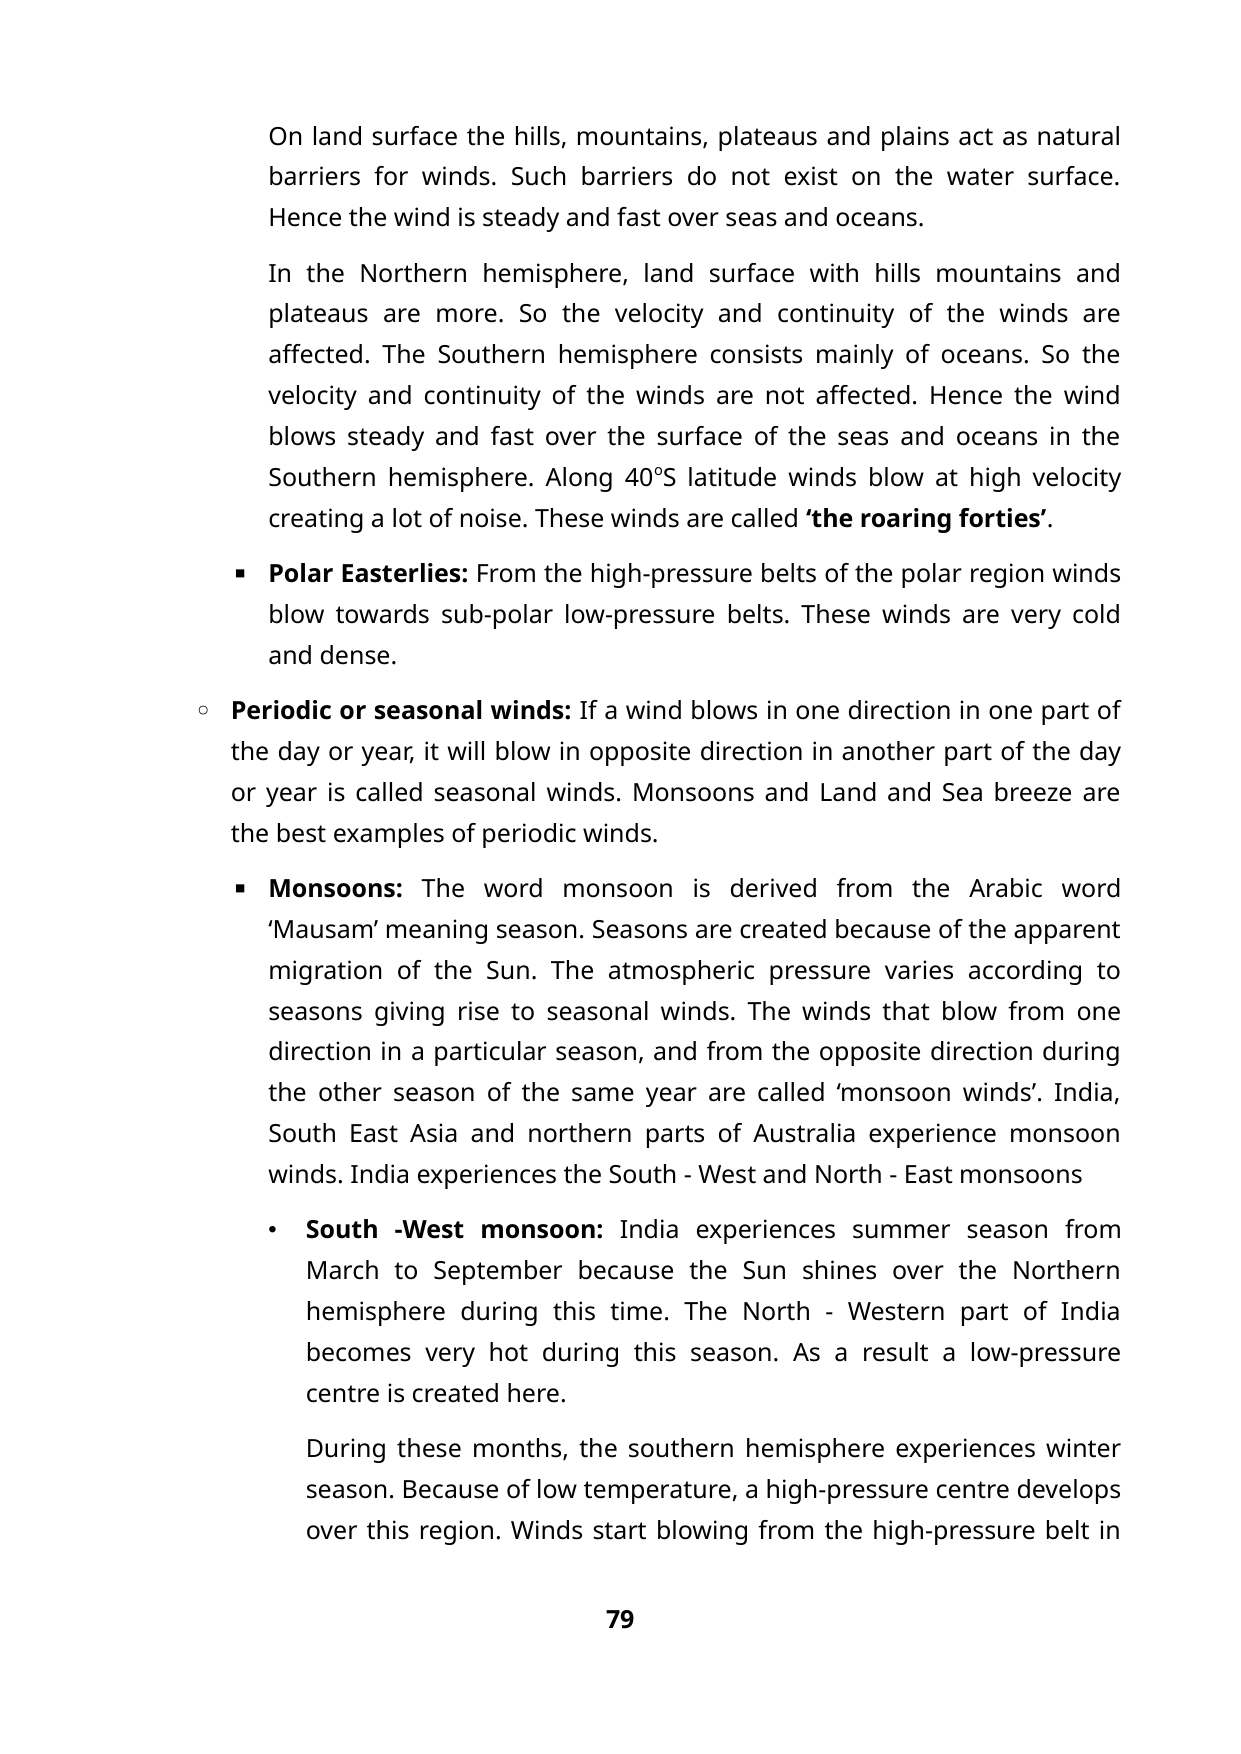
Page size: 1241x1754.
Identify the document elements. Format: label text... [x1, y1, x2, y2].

list In the Northern hemisphere, land surface with hills mountains and plateaus are more. So the velocity and continuity of the winds are affected. The Southern hemisphere consists mainly of oceans. So the velocity and continuity of the winds are not affected. Hence the wind blows steady and fast over the surface of the seas and oceans in the Southern hemisphere. Along 40oS latitude winds blow at high velocity creating a lot of noise. These winds are called ‘the roaring forties’. [231, 255, 1122, 534]
list During these months, the southern hemisphere experiences winter season. Because of low temperature, a high-pressure centre develops over this region. Winds start blowing from the high-pressure belt in [268, 1431, 1122, 1546]
list South -West monsoon: India experiences summer season from March to September because the Sun shines over the Northern hemisphere during this time. The North - Western part of India becomes very hot during this season. As a result a low-pressure centre is created here. [268, 1212, 1122, 1409]
list Monsoons: The word monsoon is derived from the Arabic word ‘Mausam’ meaning season. Seasons are created because of the apparent migration of the Sun. The atmospheric pressure varies according to seasons giving rise to seasonal winds. The winds that blow from one direction in a particular season, and from the opposite direction during the other season of the same year are called ‘monsoon winds’. India, South East Asia and northern parts of Australia experience monsoon winds. India experiences the South - West and North - East monsoons [231, 871, 1122, 1191]
list Periodic or seasonal winds: If a wind blows in one direction in one part of the day or year, it will blow in opposite direction in another part of the day or year is called seasonal winds. Monsoons and Land and Sea breeze are the best examples of periodic winds. [193, 693, 1122, 849]
list Polar Easterlies: From the high-pressure belts of the polar region winds blow towards sub-polar low-pressure belts. These winds are very cold and dense. [231, 556, 1122, 671]
list On land surface the hills, mountains, plateaus and plains act as natural barriers for winds. Such barriers do not exist on the water surface. Hence the wind is steady and fast over seas and oceans. [231, 118, 1122, 234]
